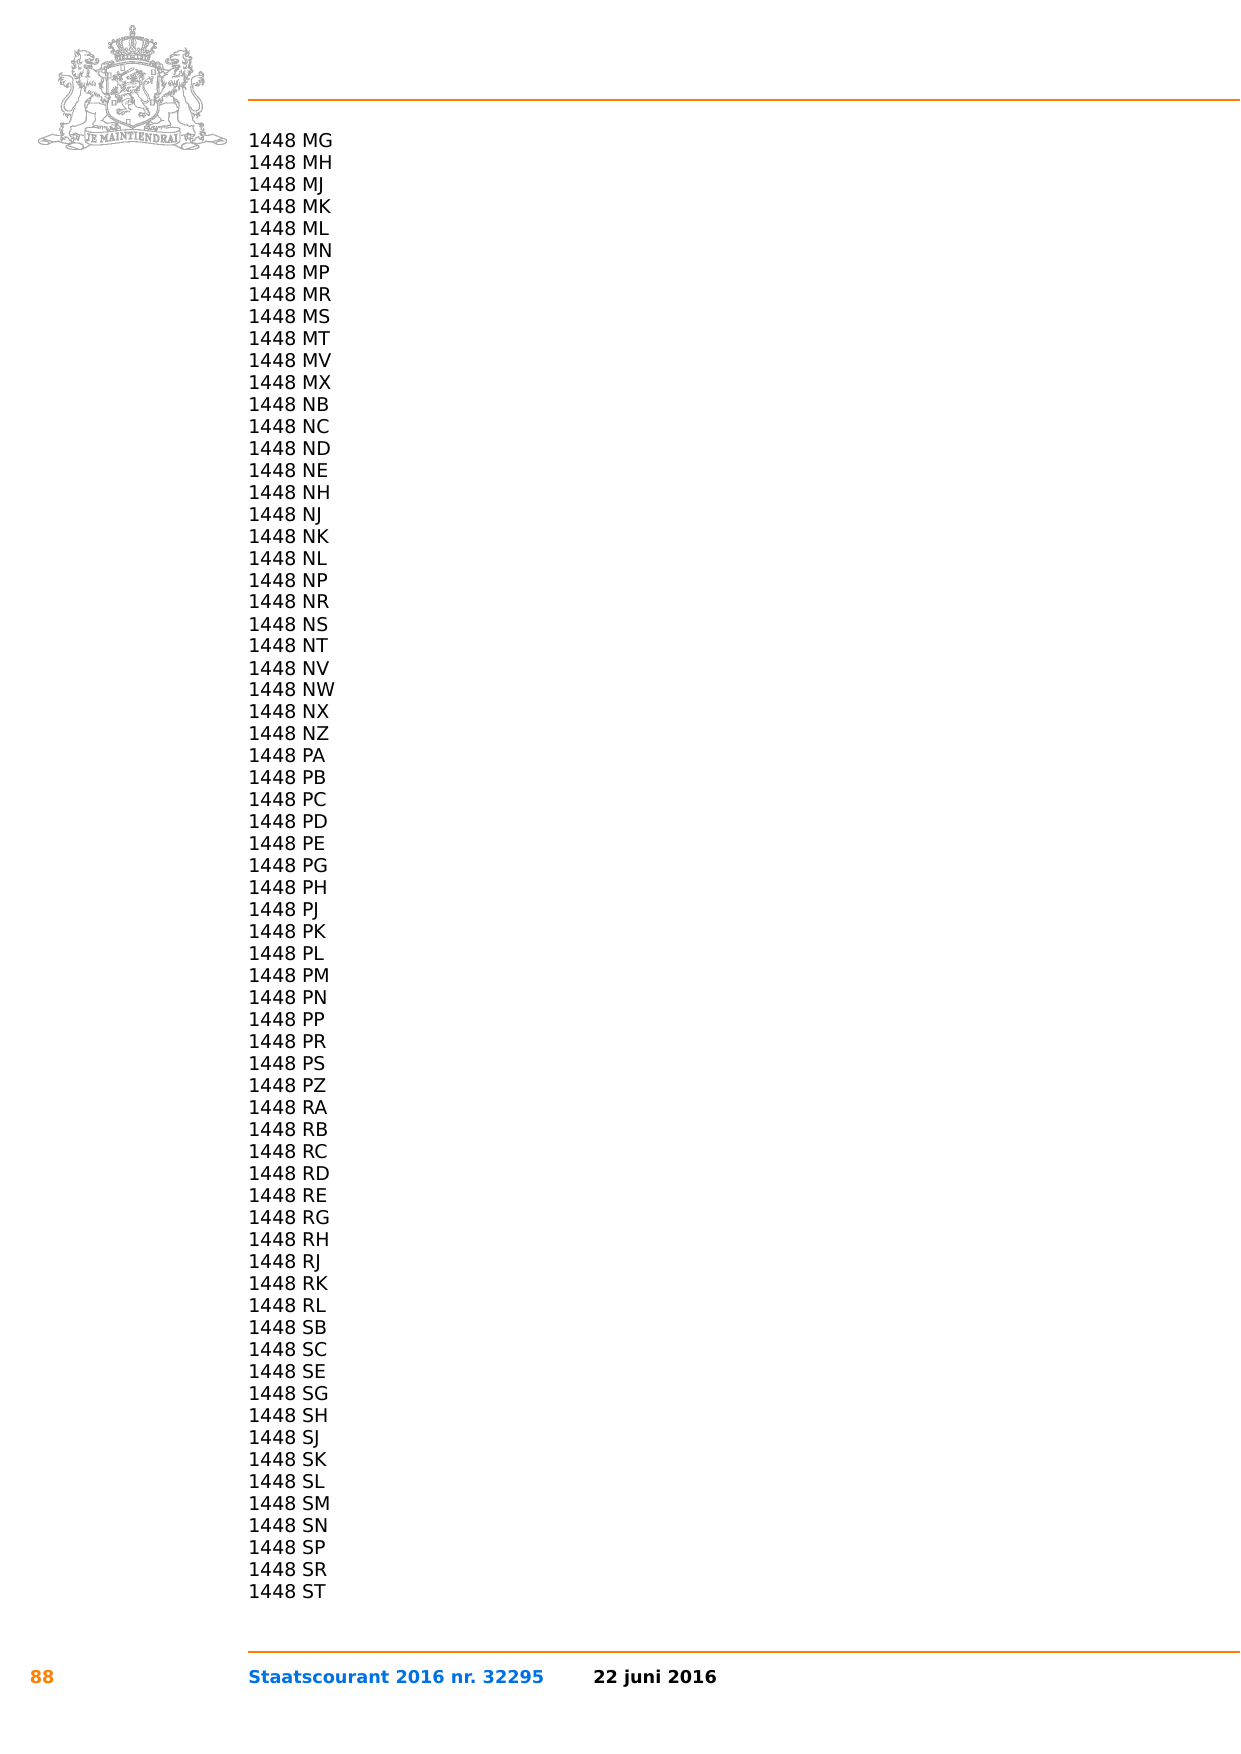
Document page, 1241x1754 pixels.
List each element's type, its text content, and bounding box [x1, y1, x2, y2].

text 1448 MN [248, 240, 1163, 262]
text 1448 RA [248, 1097, 1163, 1119]
text 1448 SP [248, 1537, 1163, 1558]
text 1448 SC [248, 1339, 1163, 1361]
text 1448 PP [248, 1009, 1163, 1031]
text 1448 SB [248, 1317, 1163, 1339]
text 1448 MH [248, 152, 1163, 174]
text 1448 MJ [248, 174, 1163, 196]
text 1448 NZ [248, 723, 1163, 745]
text 1448 SJ [248, 1427, 1163, 1449]
text 1448 NC [248, 416, 1163, 438]
text 1448 PH [248, 877, 1163, 899]
text 1448 RL [248, 1295, 1163, 1317]
text 1448 PN [248, 987, 1163, 1009]
text 1448 NL [248, 547, 1163, 569]
text 1448 PE [248, 833, 1163, 855]
text 1448 NS [248, 613, 1163, 635]
picture [38, 25, 227, 150]
text 1448 RB [248, 1119, 1163, 1141]
text 1448 NT [248, 635, 1163, 657]
text 1448 NW [248, 679, 1163, 701]
text 1448 PG [248, 855, 1163, 877]
text 1448 ND [248, 438, 1163, 459]
text 1448 SL [248, 1471, 1163, 1493]
text 1448 PS [248, 1053, 1163, 1075]
text 1448 NK [248, 526, 1163, 547]
text 1448 SR [248, 1558, 1163, 1581]
text 1448 MP [248, 262, 1163, 284]
text 1448 PJ [248, 899, 1163, 921]
text 1448 MK [248, 196, 1163, 218]
text 1448 PC [248, 789, 1163, 811]
text 1448 SK [248, 1449, 1163, 1471]
text 1448 NX [248, 701, 1163, 723]
text 1448 PR [248, 1031, 1163, 1053]
text 1448 RE [248, 1185, 1163, 1207]
text 1448 SH [248, 1405, 1163, 1427]
text 1448 SN [248, 1514, 1163, 1537]
text 1448 NR [248, 591, 1163, 613]
text 1448 SG [248, 1383, 1163, 1405]
text 1448 RH [248, 1229, 1163, 1251]
text 1448 MS [248, 306, 1163, 328]
text 1448 MR [248, 284, 1163, 306]
text 1448 ML [248, 218, 1163, 240]
text 1448 PD [248, 811, 1163, 833]
text 1448 NJ [248, 503, 1163, 526]
text 1448 NE [248, 459, 1163, 482]
text 1448 RG [248, 1207, 1163, 1229]
text 1448 NV [248, 657, 1163, 679]
text 1448 ST [248, 1581, 1163, 1602]
text 1448 SE [248, 1361, 1163, 1383]
text 1448 PA [248, 745, 1163, 767]
text 1448 RK [248, 1273, 1163, 1295]
text 1448 NH [248, 482, 1163, 503]
text 1448 PB [248, 767, 1163, 789]
text 1448 MT [248, 328, 1163, 350]
text 1448 PK [248, 921, 1163, 943]
text 1448 PZ [248, 1075, 1163, 1097]
text 1448 MX [248, 372, 1163, 394]
text 1448 PM [248, 965, 1163, 987]
text 1448 RC [248, 1141, 1163, 1163]
text 1448 SM [248, 1493, 1163, 1514]
text 1448 NB [248, 394, 1163, 416]
text 1448 NP [248, 569, 1163, 591]
text 1448 MG [248, 130, 1163, 152]
text 1448 RJ [248, 1251, 1163, 1273]
text 1448 PL [248, 943, 1163, 965]
text 1448 MV [248, 350, 1163, 372]
text 1448 RD [248, 1163, 1163, 1185]
